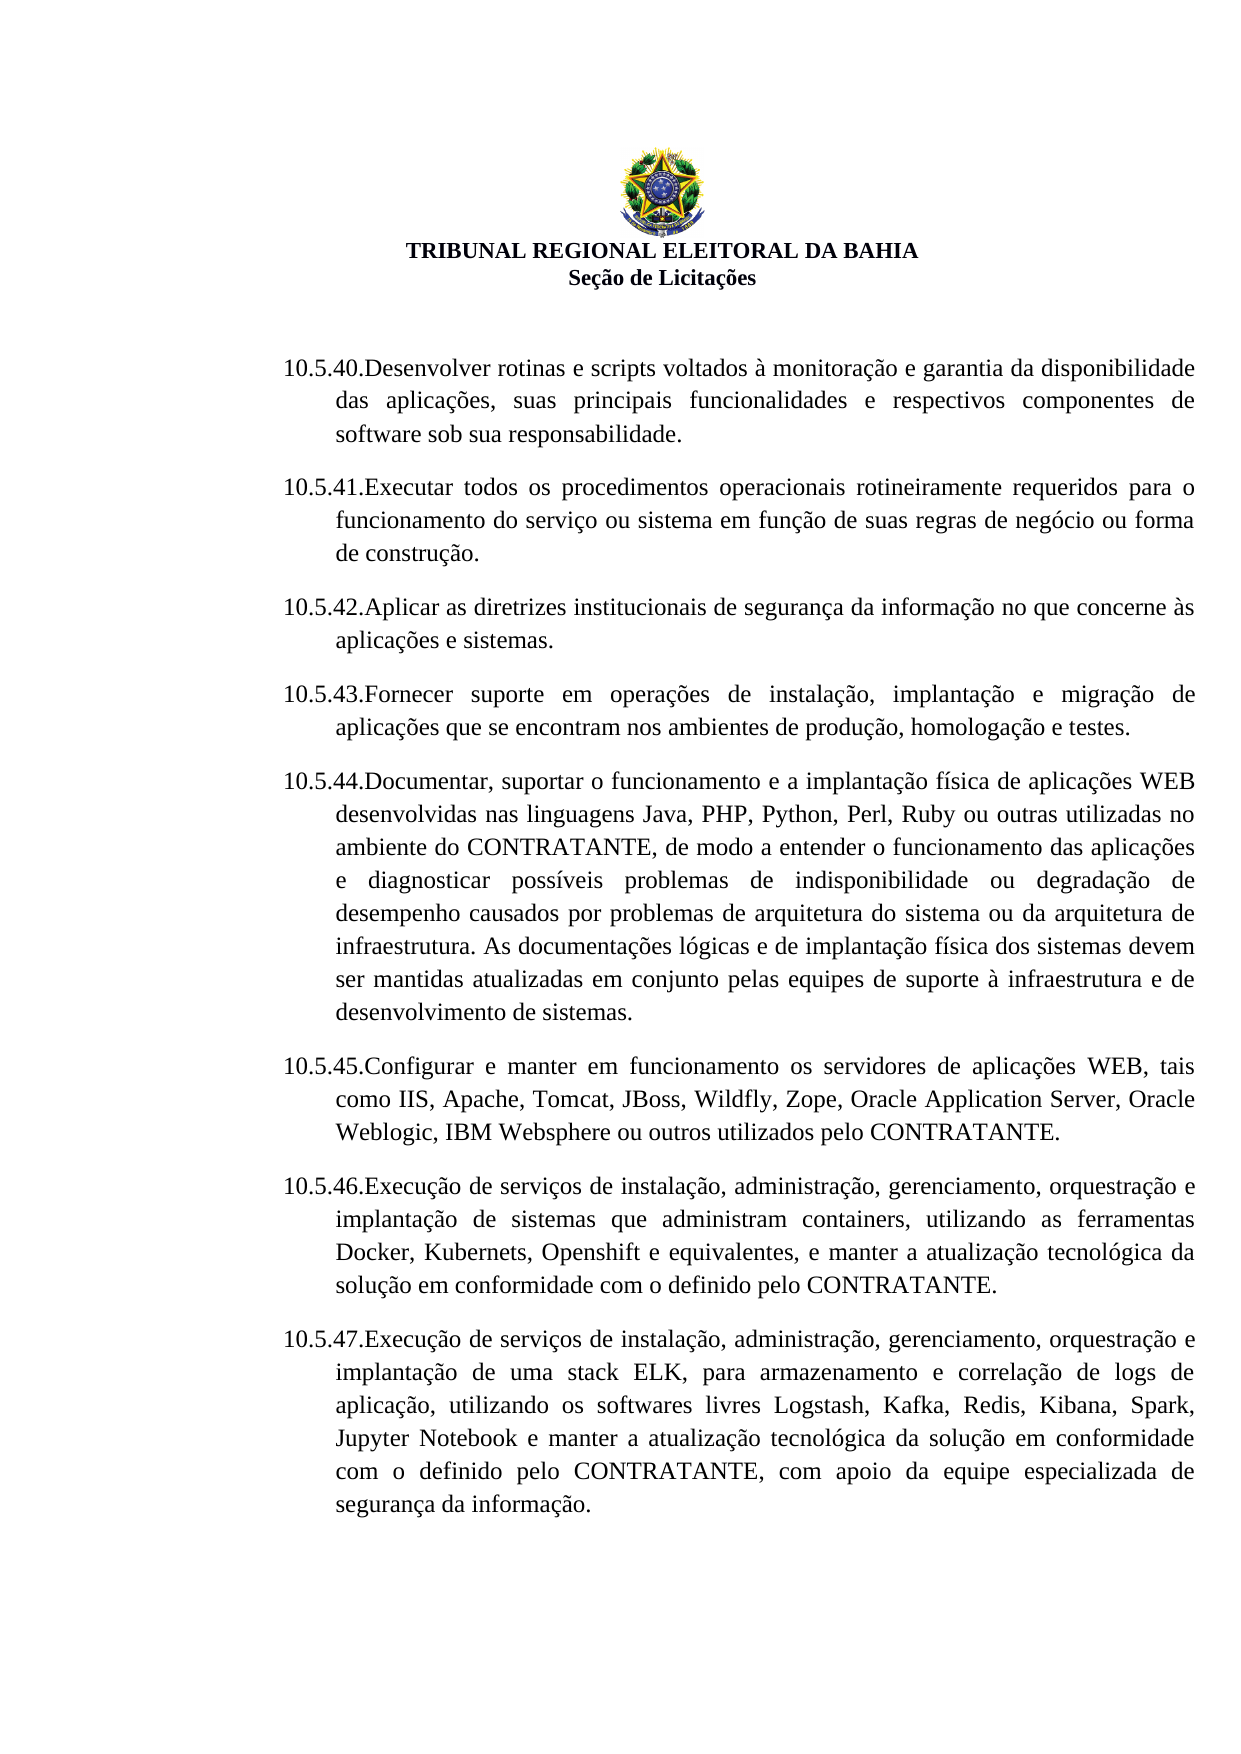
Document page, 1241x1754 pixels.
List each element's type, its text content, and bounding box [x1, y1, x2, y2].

list Documentar, suportar o funcionamento e a implantação física de aplicações WEB desenvolvidas nas linguagens Java, PHP, Python, Perl, Ruby ou outras utilizadas no ambiente do CONTRATANTE, de modo a entender o funcionamento das aplicações e diagnosticar possíveis problemas de indisponibilidade ou degradação de desempenho causados por problemas de arquitetura do sistema ou da arquitetura de infraestrutura. As documentações lógicas e de implantação física dos sistemas devem ser mantidas atualizadas em conjunto pelas equipes de suporte à infraestrutura e de desenvolvimento de sistemas. [283, 766, 1196, 1026]
list Fornecer suporte em operações de instalação, implantação e migração de aplicações que se encontram nos ambientes de produção, homologação e testes. [283, 679, 1196, 741]
list Execução de serviços de instalação, administração, gerenciamento, orquestração e implantação de sistemas que administram containers, utilizando as ferramentas Docker, Kubernets, Openshift e equivalentes, e manter a atualização tecnológica da solução em conformidade com o definido pelo CONTRATANTE. [283, 1171, 1196, 1299]
list Aplicar as diretrizes institucionais de segurança da informação no que concerne às aplicações e sistemas. [283, 592, 1196, 654]
list Executar todos os procedimentos operacionais rotineiramente requeridos para o funcionamento do serviço ou sistema em função de suas regras de negócio ou forma de construção. [283, 472, 1196, 567]
list Configurar e manter em funcionamento os servidores de aplicações WEB, tais como IIS, Apache, Tomcat, JBoss, Wildfly, Zope, Oracle Application Server, Oracle Weblogic, IBM Websphere ou outros utilizados pelo CONTRATANTE. [283, 1051, 1196, 1146]
list Execução de serviços de instalação, administração, gerenciamento, orquestração e implantação de uma stack ELK, para armazenamento e correlação de logs de aplicação, utilizando os softwares livres Logstash, Kafka, Redis, Kibana, Spark, Jupyter Notebook e manter a atualização tecnológica da solução em conformidade com o definido pelo CONTRATANTE, com apoio da equipe especializada de segurança da informação. [283, 1324, 1196, 1518]
list Desenvolver rotinas e scripts voltados à monitoração e garantia da disponibilidade das aplicações, suas principais funcionalidades e respectivos componentes de software sob sua responsabilidade. [283, 353, 1196, 447]
